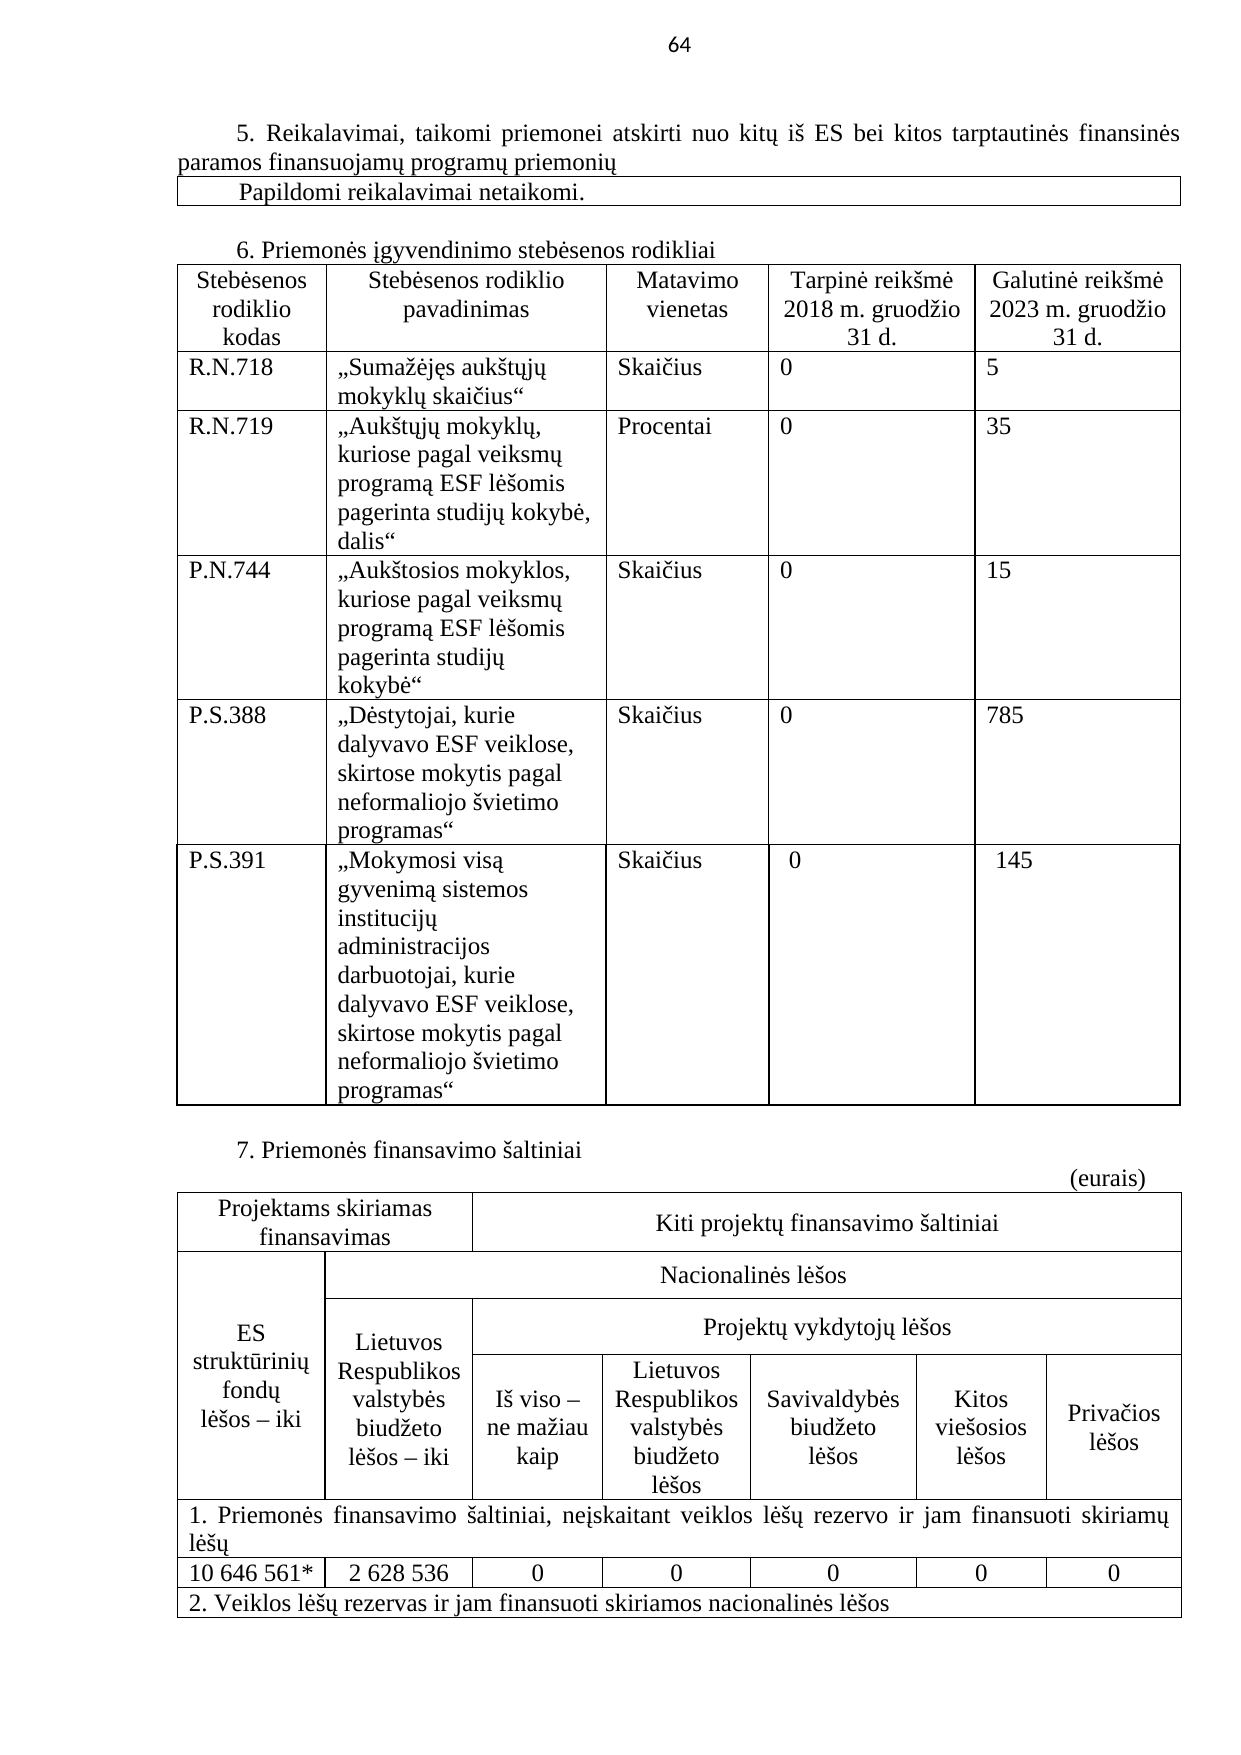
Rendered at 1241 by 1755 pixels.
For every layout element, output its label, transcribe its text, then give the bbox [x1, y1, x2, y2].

table_cell 0 [769, 411, 974, 554]
table_cell „Dėstytojai, kurie dalyvavo ESF veiklose, skirtose mokytis pagal neformaliojo švietimo programas“ [327, 700, 606, 844]
table_cell P.S.391 [178, 845, 325, 1104]
table_cell 2 628 536 [326, 1558, 472, 1587]
table_cell „Mokymosi visą gyvenimą sistemos institucijų administracijos darbuotojai, kurie dalyvavo ESF veiklose, skirtose mokytis pagal neformaliojo švietimo programas“ [327, 845, 605, 1104]
table_cell 0 [917, 1558, 1046, 1587]
table_cell Lietuvos Respublikos valstybės biudžeto lėšos [603, 1355, 750, 1499]
text 5. Reikalavimai, taikomi priemonei atskirti nuo kitų iš ES bei kitos tarptautinės finansinės paramos finansuojamų programų priemonių [177, 118, 1181, 176]
table_cell 0 [769, 556, 974, 699]
table_cell R.N.718 [178, 352, 326, 410]
table_cell 5 [976, 352, 1180, 410]
table_cell „Sumažėjęs aukštųjų mokyklų skaičius“ [327, 352, 606, 410]
table_cell 0 [603, 1558, 750, 1587]
table_cell 0 [473, 1558, 602, 1587]
table_cell P.N.744 [178, 556, 326, 699]
table_header Stebėsenos rodiklio pavadinimas [327, 265, 606, 351]
table_cell P.S.388 [178, 700, 326, 844]
table_cell 1. Priemonės finansavimo šaltiniai, neįskaitant veiklos lėšų rezervo ir jam finansuoti skiriamų lėšų [178, 1500, 1181, 1557]
table_cell „Aukštųjų mokyklų, kuriose pagal veiksmų programą ESF lėšomis pagerinta studijų kokybė, dalis“ [327, 411, 606, 554]
table_cell „Aukštosios mokyklos, kuriose pagal veiksmų programą ESF lėšomis pagerinta studijų kokybė“ [327, 556, 606, 699]
table_cell 0 [751, 1558, 916, 1587]
table_cell Savivaldybės biudžeto lėšos [751, 1355, 916, 1499]
table_cell 785 [976, 700, 1180, 844]
table_cell Iš viso – ne mažiau kaip [473, 1355, 602, 1499]
table_cell Lietuvos Respublikos valstybės biudžeto lėšos – iki [326, 1299, 472, 1499]
table_cell Nacionalinės lėšos [326, 1252, 1181, 1298]
table_header Stebėsenos rodiklio kodas [178, 265, 326, 351]
table_header Tarpinė reikšmė 2018 m. gruodžio 31 d. [769, 265, 974, 351]
table_header Projektams skiriamas finansavimas [178, 1193, 472, 1251]
table_header Galutinė reikšmė 2023 m. gruodžio 31 d. [976, 265, 1180, 351]
table_cell 15 [976, 556, 1180, 699]
table_header Kiti projektų finansavimo šaltiniai [473, 1193, 1181, 1251]
table_cell 0 [1047, 1558, 1181, 1587]
text 7. Priemonės finansavimo šaltiniai [236, 1135, 1181, 1163]
table_cell 35 [976, 411, 1180, 554]
table_cell 0 [770, 845, 974, 1104]
text (eurais) [177, 1163, 1181, 1192]
table_cell Privačios lėšos [1047, 1355, 1181, 1499]
table_cell Skaičius [607, 845, 768, 1104]
table_cell Projektų vykdytojų lėšos [473, 1299, 1181, 1354]
table_cell R.N.719 [178, 411, 326, 554]
table_cell 0 [769, 352, 974, 410]
table_header Matavimo vienetas [607, 265, 768, 351]
table_cell 10 646 561* [178, 1558, 324, 1587]
table_cell 145 [976, 845, 1179, 1104]
table_cell 2. Veiklos lėšų rezervas ir jam finansuoti skiriamos nacionalinės lėšos [178, 1588, 1181, 1617]
table_cell Skaičius [607, 352, 768, 410]
table_cell Skaičius [607, 700, 768, 844]
table_cell Procentai [607, 411, 768, 554]
table_cell ES struktūrinių fondų lėšos – iki [178, 1252, 324, 1499]
table_cell 0 [769, 700, 974, 844]
table_header Papildomi reikalavimai netaikomi. [178, 177, 1180, 205]
table_cell Skaičius [607, 556, 768, 699]
table_cell Kitos viešosios lėšos [917, 1355, 1046, 1499]
text 6. Priemonės įgyvendinimo stebėsenos rodikliai [236, 235, 1181, 264]
